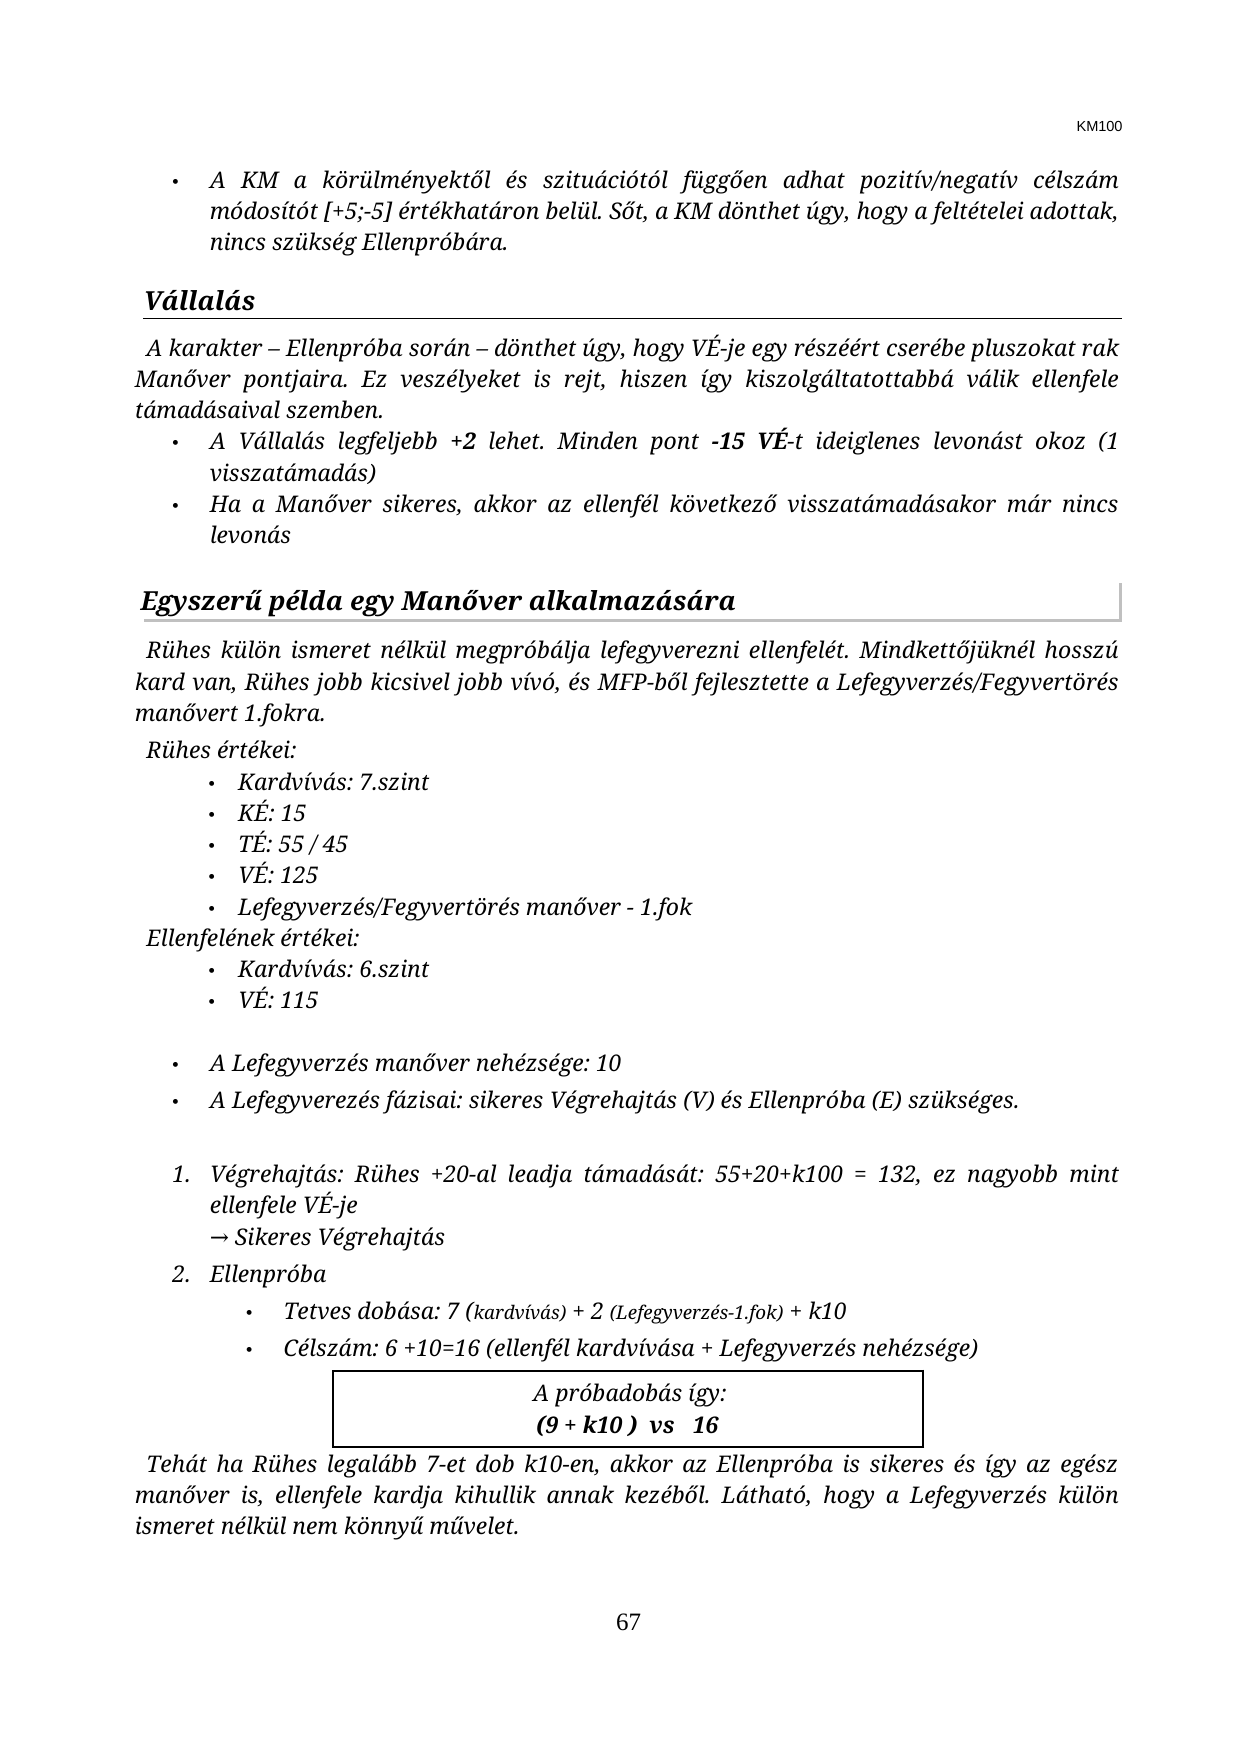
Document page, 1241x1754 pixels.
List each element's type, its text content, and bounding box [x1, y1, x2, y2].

list VÉ: 125 [208, 859, 1122, 890]
text A karakter – Ellenpróba során – dönthet úgy, hogy VÉ-je egy részéért cserébe pluszokat rak Manőver pontjaira. Ez veszélyeket is rejt, hiszen így kiszolgáltatottabbá válik ellenfele támadásaival szemben. [134, 332, 1122, 425]
text Tehát ha Rühes legalább 7-et dob k10-en, akkor az Ellenpróba is sikeres és így az egész manőver is, ellenfele kardja kihullik annak kezéből. Látható, hogy a Lefegyverzés külön ismeret nélkül nem könnyű művelet. [134, 1448, 1122, 1541]
list TÉ: 55 / 45 [208, 828, 1122, 859]
subtitle Vállalás [143, 282, 1122, 318]
list Kardvívás: 6.szint [208, 953, 1122, 984]
list A KM a körülményektől és szituációtól függően adhat pozitív/negatív célszám módosítót [+5;-5] értékhatáron belül. Sőt, a KM dönthet úgy, hogy a feltételei adottak, nincs szükség Ellenpróbára. [172, 164, 1122, 258]
list Ha a Manőver sikeres, akkor az ellenfél következő visszatámadásakor már nincs levonás [172, 488, 1122, 550]
list Végrehajtás: Rühes +20-al leadja támadását: 55+20+k100 = 132, ez nagyobb mint ellenfele VÉ-je → Sikeres Végrehajtás [172, 1158, 1122, 1252]
subtitle Egyszerű példa egy Manőver alkalmazására [140, 583, 1118, 618]
list Célszám: 6 +10=16 (ellenfél kardvívása + Lefegyverzés nehézsége) [246, 1332, 1122, 1363]
list VÉ: 115 [208, 984, 1122, 1015]
list Tetves dobása: 7 (kardvívás) + 2 (Lefegyverzés-1.fok) + k10 [246, 1295, 1122, 1326]
text Ellenfelének értékei: [134, 922, 1122, 953]
list KÉ: 15 [208, 797, 1122, 828]
text Rühes értékei: [134, 734, 1122, 765]
list A Vállalás legfeljebb +2 lehet. Minden pont -15 VÉ-t ideiglenes levonást okoz (1 visszatámadás) [172, 425, 1122, 488]
list A Lefegyverzés manőver nehézsége: 10 [172, 1047, 1122, 1078]
list Ellenpróba [172, 1258, 1122, 1289]
list Kardvívás: 7.szint [208, 765, 1122, 797]
list Lefegyverzés/Fegyvertörés manőver - 1.fok [208, 890, 1122, 922]
table_header A próbadobás így: (9 + k10 ) vs 16 [334, 1372, 922, 1446]
text Rühes külön ismeret nélkül megpróbálja lefegyverezni ellenfelét. Mindkettőjüknél hosszú kard van, Rühes jobb kicsivel jobb vívó, és MFP-ből fejlesztette a Lefegyverzés/Fegyvertörés manővert 1.fokra. [134, 634, 1122, 728]
list A Lefegyverezés fázisai: sikeres Végrehajtás (V) és Ellenpróba (E) szükséges. [172, 1084, 1122, 1115]
